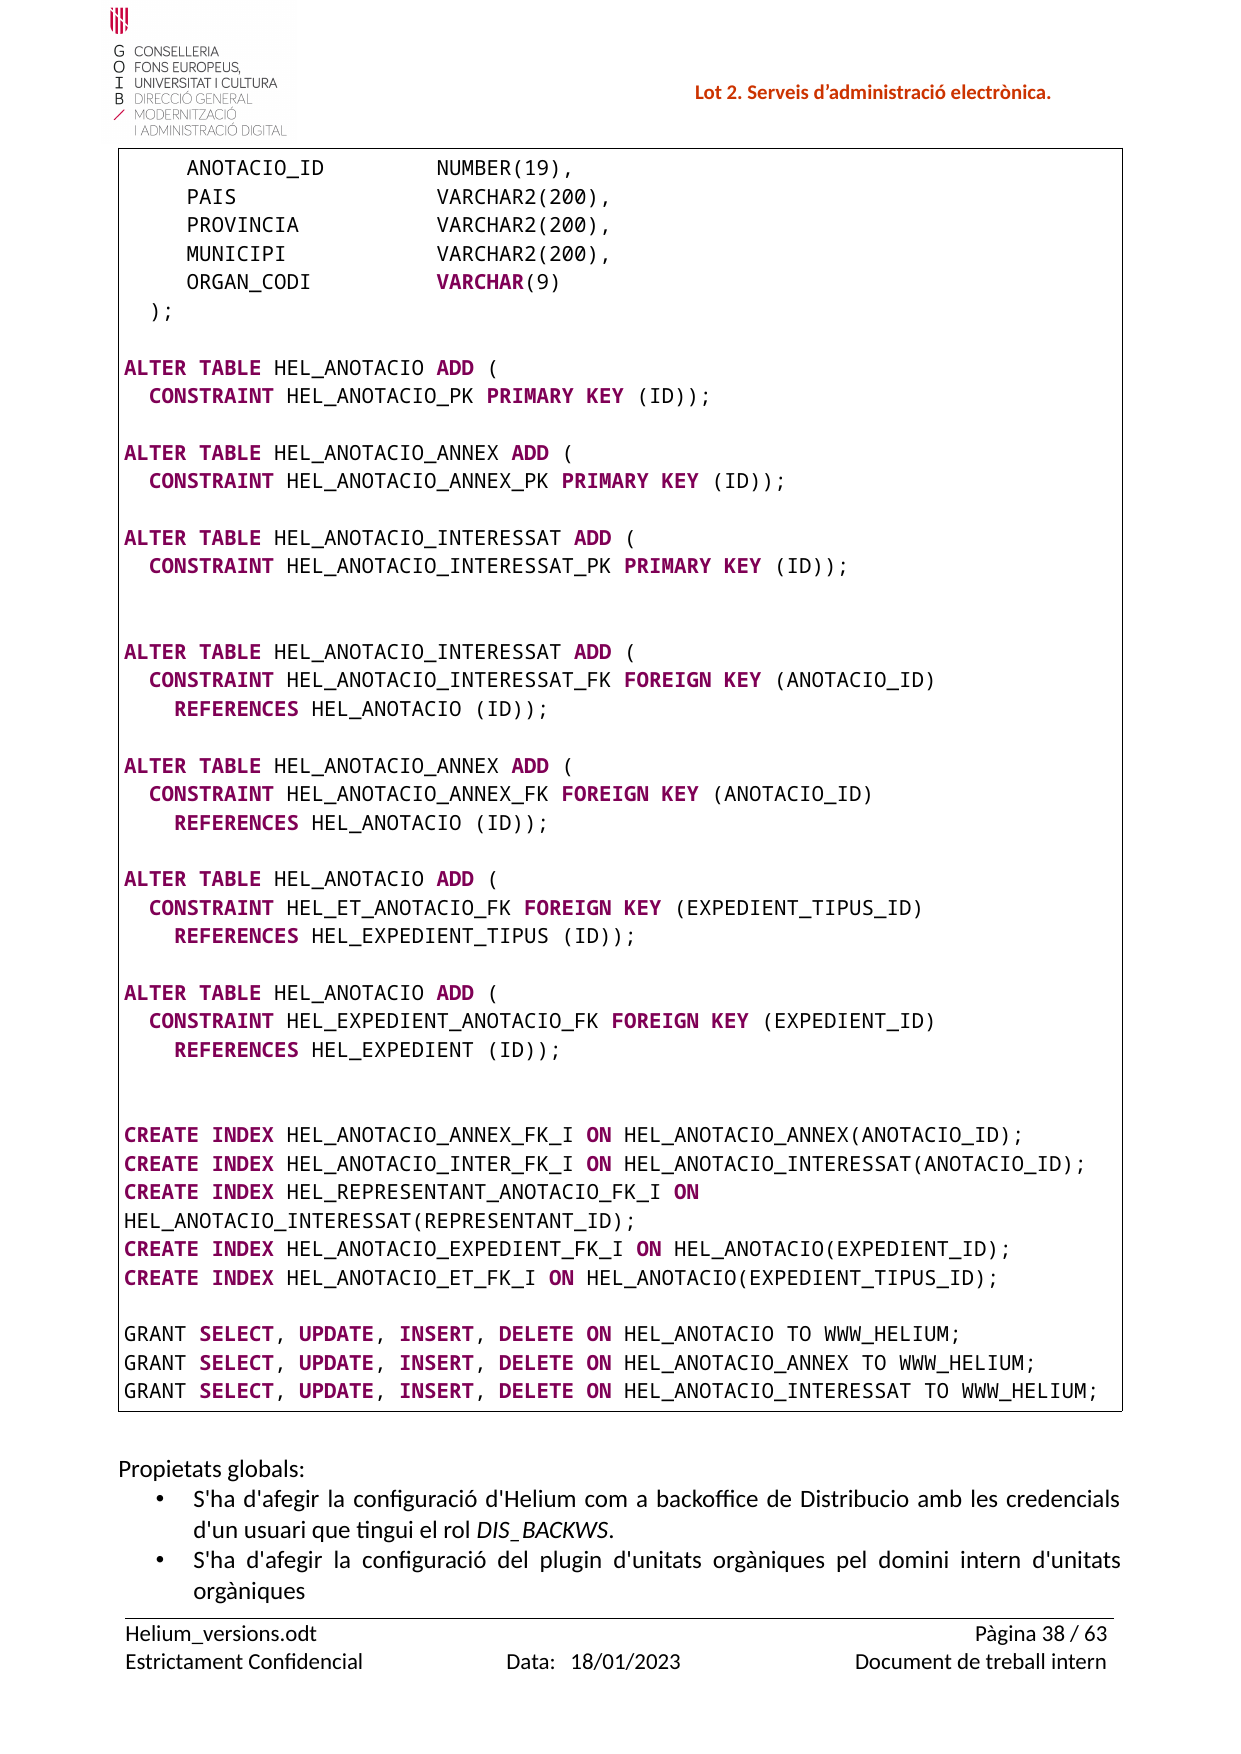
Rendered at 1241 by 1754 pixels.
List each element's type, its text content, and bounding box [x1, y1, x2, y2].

text Propietats globals: [118, 1453, 1122, 1483]
list S'ha d'afegir la configuració d'Helium com a backoffice de Distribucio amb les credencials d'un usuari que tingui el rol DIS_BACKWS. [156, 1483, 1122, 1544]
picture [100, 0, 297, 144]
table_header ANOTACIO_ID NUMBER(19), PAIS VARCHAR2(200), PROVINCIA VARCHAR2(200), MUNICIPI VARCHAR2(200), ORGAN_CODI VARCHAR(9) ); ALTER TABLE HEL_ANOTACIO ADD ( CONSTRAINT HEL_ANOTACIO_PK PRIMARY KEY (ID)); ALTER TABLE HEL_ANOTACIO_ANNEX ADD ( CONSTRAINT HEL_ANOTACIO_ANNEX_PK PRIMARY KEY (ID)); ALTER TABLE HEL_ANOTACIO_INTERESSAT ADD ( CONSTRAINT HEL_ANOTACIO_INTERESSAT_PK PRIMARY KEY (ID)); ALTER TABLE HEL_ANOTACIO_INTERESSAT ADD ( CONSTRAINT HEL_ANOTACIO_INTERESSAT_FK FOREIGN KEY (ANOTACIO_ID) REFERENCES HEL_ANOTACIO (ID)); ALTER TABLE HEL_ANOTACIO_ANNEX ADD ( CONSTRAINT HEL_ANOTACIO_ANNEX_FK FOREIGN KEY (ANOTACIO_ID) REFERENCES HEL_ANOTACIO (ID)); ALTER TABLE HEL_ANOTACIO ADD ( CONSTRAINT HEL_ET_ANOTACIO_FK FOREIGN KEY (EXPEDIENT_TIPUS_ID) REFERENCES HEL_EXPEDIENT_TIPUS (ID)); ALTER TABLE HEL_ANOTACIO ADD ( CONSTRAINT HEL_EXPEDIENT_ANOTACIO_FK FOREIGN KEY (EXPEDIENT_ID) REFERENCES HEL_EXPEDIENT (ID)); CREATE INDEX HEL_ANOTACIO_ANNEX_FK_I ON HEL_ANOTACIO_ANNEX(ANOTACIO_ID); CREATE INDEX HEL_ANOTACIO_INTER_FK_I ON HEL_ANOTACIO_INTERESSAT(ANOTACIO_ID); CREATE INDEX HEL_REPRESENTANT_ANOTACIO_FK_I ON HEL_ANOTACIO_INTERESSAT(REPRESENTANT_ID); CREATE INDEX HEL_ANOTACIO_EXPEDIENT_FK_I ON HEL_ANOTACIO(EXPEDIENT_ID); CREATE INDEX HEL_ANOTACIO_ET_FK_I ON HEL_ANOTACIO(EXPEDIENT_TIPUS_ID); GRANT SELECT, UPDATE, INSERT, DELETE ON HEL_ANOTACIO TO WWW_HELIUM; GRANT SELECT, UPDATE, INSERT, DELETE ON HEL_ANOTACIO_ANNEX TO WWW_HELIUM; GRANT SELECT, UPDATE, INSERT, DELETE ON HEL_ANOTACIO_INTERESSAT TO WWW_HELIUM; [119, 149, 1122, 1411]
list S'ha d'afegir la configuració del plugin d'unitats orgàniques pel domini intern d'unitats orgàniques [156, 1544, 1122, 1606]
